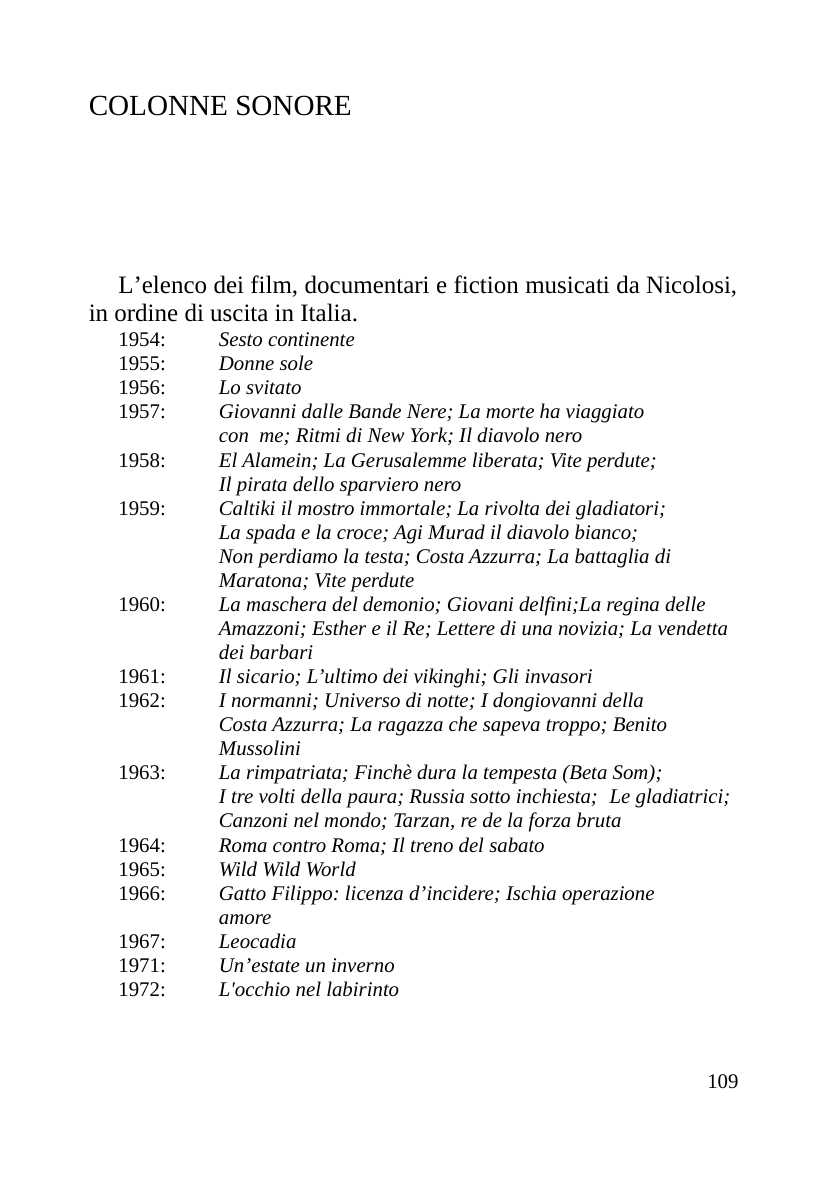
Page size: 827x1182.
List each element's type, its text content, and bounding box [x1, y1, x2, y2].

text 1957: Giovanni dalle Bande Nere; La morte ha viaggiato [88, 399, 738, 423]
text 1965: Wild Wild World [88, 857, 738, 881]
text L’elenco dei film, documentari e fiction musicati da Nicolosi, in ordine di uscita in Italia. [88, 270, 738, 327]
text 1963: La rimpatriata; Finchè dura la tempesta (Beta Som); I tre volti della paura; Russia sotto inchiesta; Le gladiatrici; Canzoni nel mondo; Tarzan, re de la forza bruta [88, 760, 738, 832]
text 1964: Roma contro Roma; Il treno del sabato [88, 832, 738, 857]
text 1962: I normanni; Universo di notte; I dongiovanni della Costa Azzurra; La ragazza che sapeva troppo; Benito Mussolini [88, 688, 738, 760]
text 1960: La maschera del demonio; Giovani delfini;La regina delle Amazzoni; Esther e il Re; Lettere di una novizia; La vendetta dei barbari [88, 592, 738, 664]
subtitle COLONNE SONORE [88, 88, 738, 122]
text 1967: Leocadia [88, 929, 738, 953]
text 1958: El Alamein; La Gerusalemme liberata; Vite perdute; Il pirata dello sparviero nero [88, 447, 738, 496]
text 1966: Gatto Filippo: licenza d’incidere; Ischia operazione amore [88, 881, 738, 929]
text 1961: Il sicario; L’ultimo dei vikinghi; Gli invasori [88, 664, 738, 688]
text con me; Ritmi di New York; Il diavolo nero [88, 423, 738, 447]
text 1956: Lo svitato [88, 375, 738, 399]
text 1954: Sesto continente [88, 327, 738, 351]
text 1972: L'occhio nel labirinto [88, 977, 738, 1001]
text 1971: Un’estate un inverno [88, 953, 738, 977]
text 1959: Caltiki il mostro immortale; La rivolta dei gladiatori; La spada e la croce; Agi Murad il diavolo bianco; Non perdiamo la testa; Costa Azzurra; La battaglia di Maratona; Vite perdute [88, 496, 738, 592]
text 1955: Donne sole [88, 351, 738, 375]
